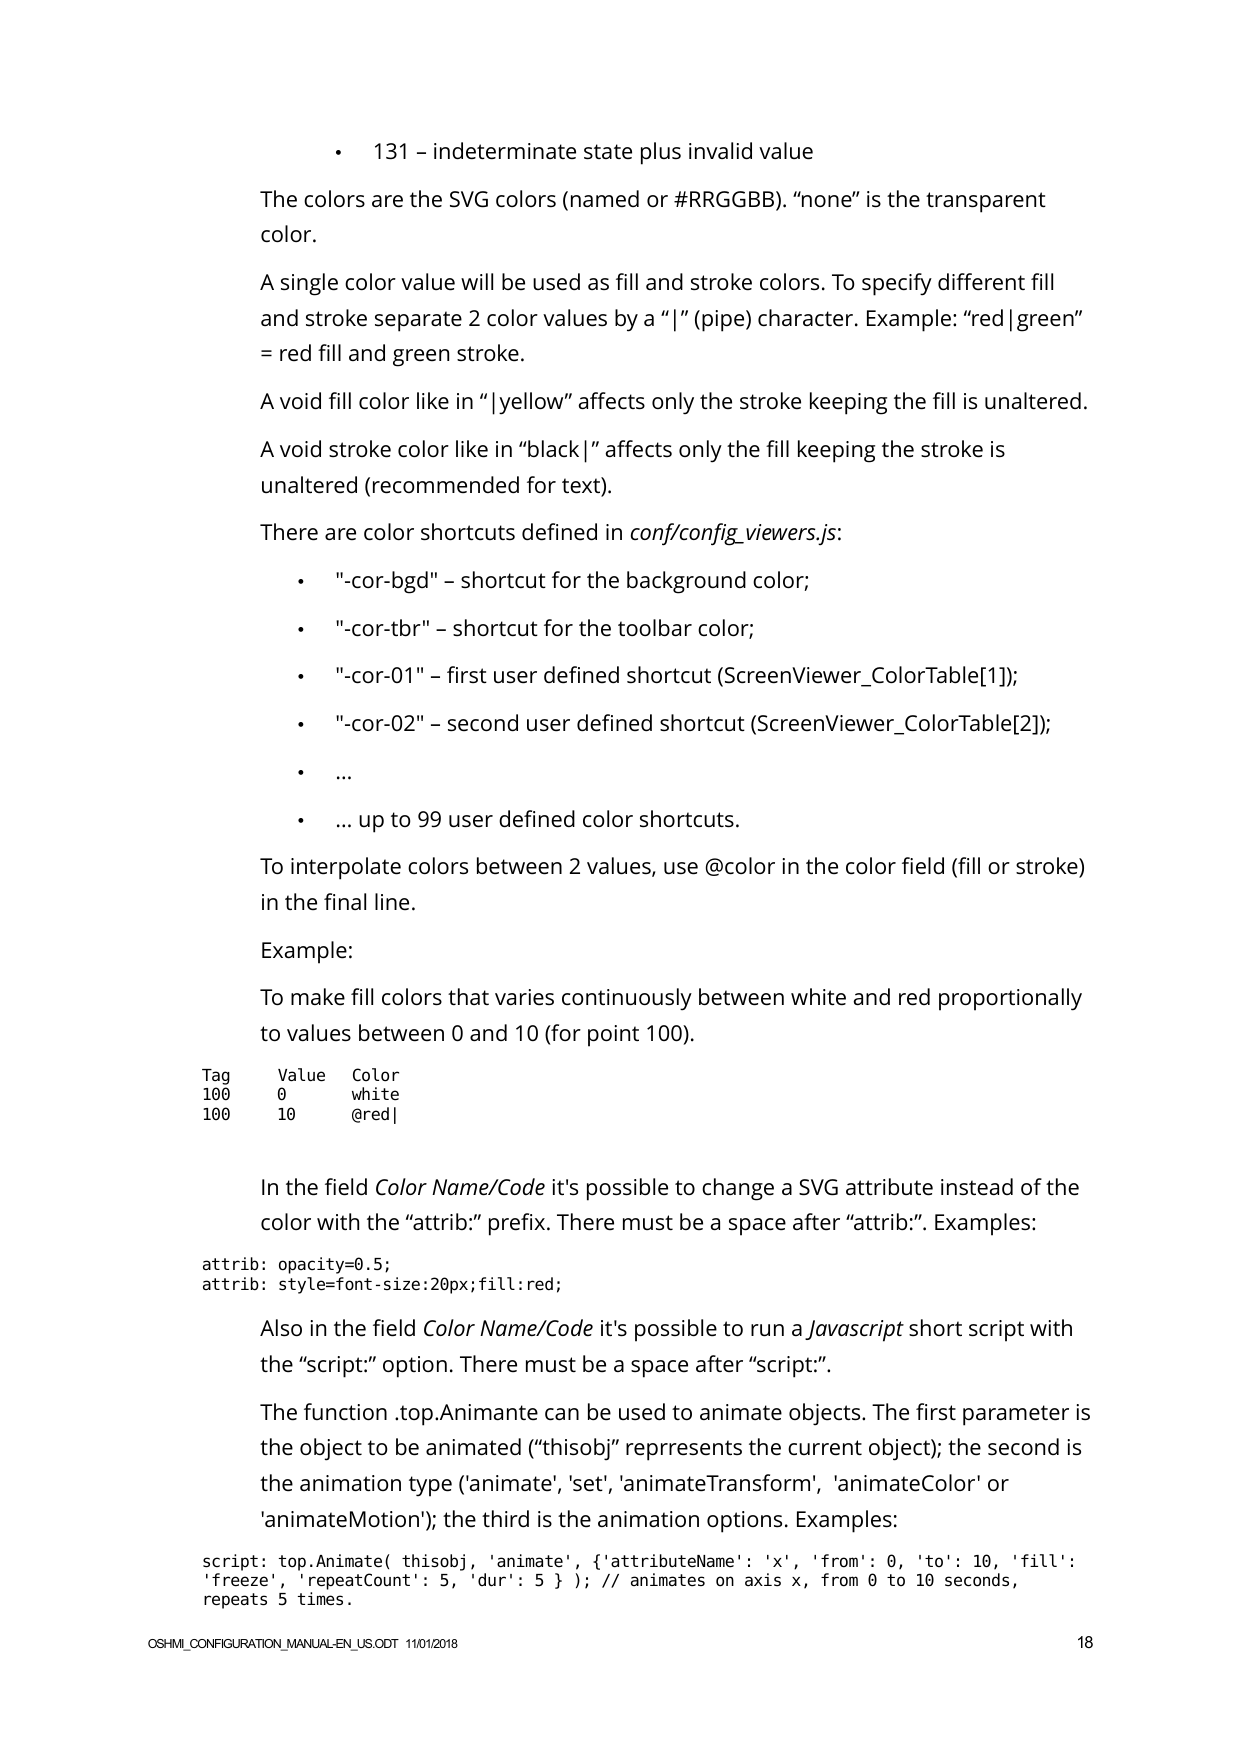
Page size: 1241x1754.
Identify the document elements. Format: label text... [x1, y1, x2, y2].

text 100 10 @red| [202, 1104, 1093, 1124]
text The colors are the SVG colors (named or #RRGGBB). “none” is the transparent color. [260, 183, 1093, 249]
text Also in the field Color Name/Code it's possible to run a Javascript short script with the “script:” option. There must be a space after “script:”. [260, 1313, 1093, 1379]
text The function .top.Animante can be used to animate objects. The first parameter is the object to be animated (“thisobj” reprresents the current object); the second is the animation type ('animate', 'set', 'animateTransform', 'animateColor' or 'animateMotion'); the third is the animation options. Examples: [260, 1397, 1093, 1534]
text To interpolate colors between 2 values, use @color in the color field (fill or stroke) in the final line. [260, 851, 1093, 917]
list … up to 99 user defined color shortcuts. [298, 803, 1093, 833]
text 100 0 white [202, 1085, 1093, 1104]
text Tag Value Color [202, 1066, 1093, 1085]
text A void stroke color like in “black|” affects only the fill keeping the stroke is unaltered (recommended for text). [260, 434, 1093, 499]
list "-cor-02" – second user defined shortcut (ScreenViewer_ColorTable[2]); [298, 708, 1093, 738]
list 131 – indeterminate state plus invalid value [335, 136, 1093, 166]
text attrib: opacity=0.5; [202, 1255, 1093, 1274]
text Example: [260, 935, 1093, 964]
text script: top.Animate( thisobj, 'animate', {'attributeName': 'x', 'from': 0, 'to': 10, 'fill': 'freeze', 'repeatCount': 5, 'dur': 5 } ); // animates on axis x, from 0 to 10 seconds, repeats 5 times. [202, 1552, 1093, 1610]
text In the field Color Name/Code it's possible to change a SVG attribute instead of the color with the “attrib:” prefix. There must be a space after “attrib:”. Examples: [260, 1172, 1093, 1237]
text To make fill colors that varies continuously between white and red proportionally to values between 0 and 10 (for point 100). [260, 982, 1093, 1048]
text attrib: style=font-size:20px;fill:red; [202, 1274, 1093, 1294]
list "-cor-01" – first user defined shortcut (ScreenViewer_ColorTable[1]); [298, 660, 1093, 690]
text There are color shortcuts defined in conf/config_viewers.js: [260, 517, 1093, 547]
text A single color value will be used as fill and stroke colors. To specify different fill and stroke separate 2 color values by a “|” (pipe) character. Example: “red|green” = red fill and green stroke. [260, 267, 1093, 368]
list "-cor-bgd" – shortcut for the background color; [298, 565, 1093, 595]
list … [298, 756, 1093, 786]
list "-cor-tbr" – shortcut for the toolbar color; [298, 613, 1093, 642]
text A void fill color like in “|yellow” affects only the stroke keeping the fill is unaltered. [260, 386, 1093, 416]
